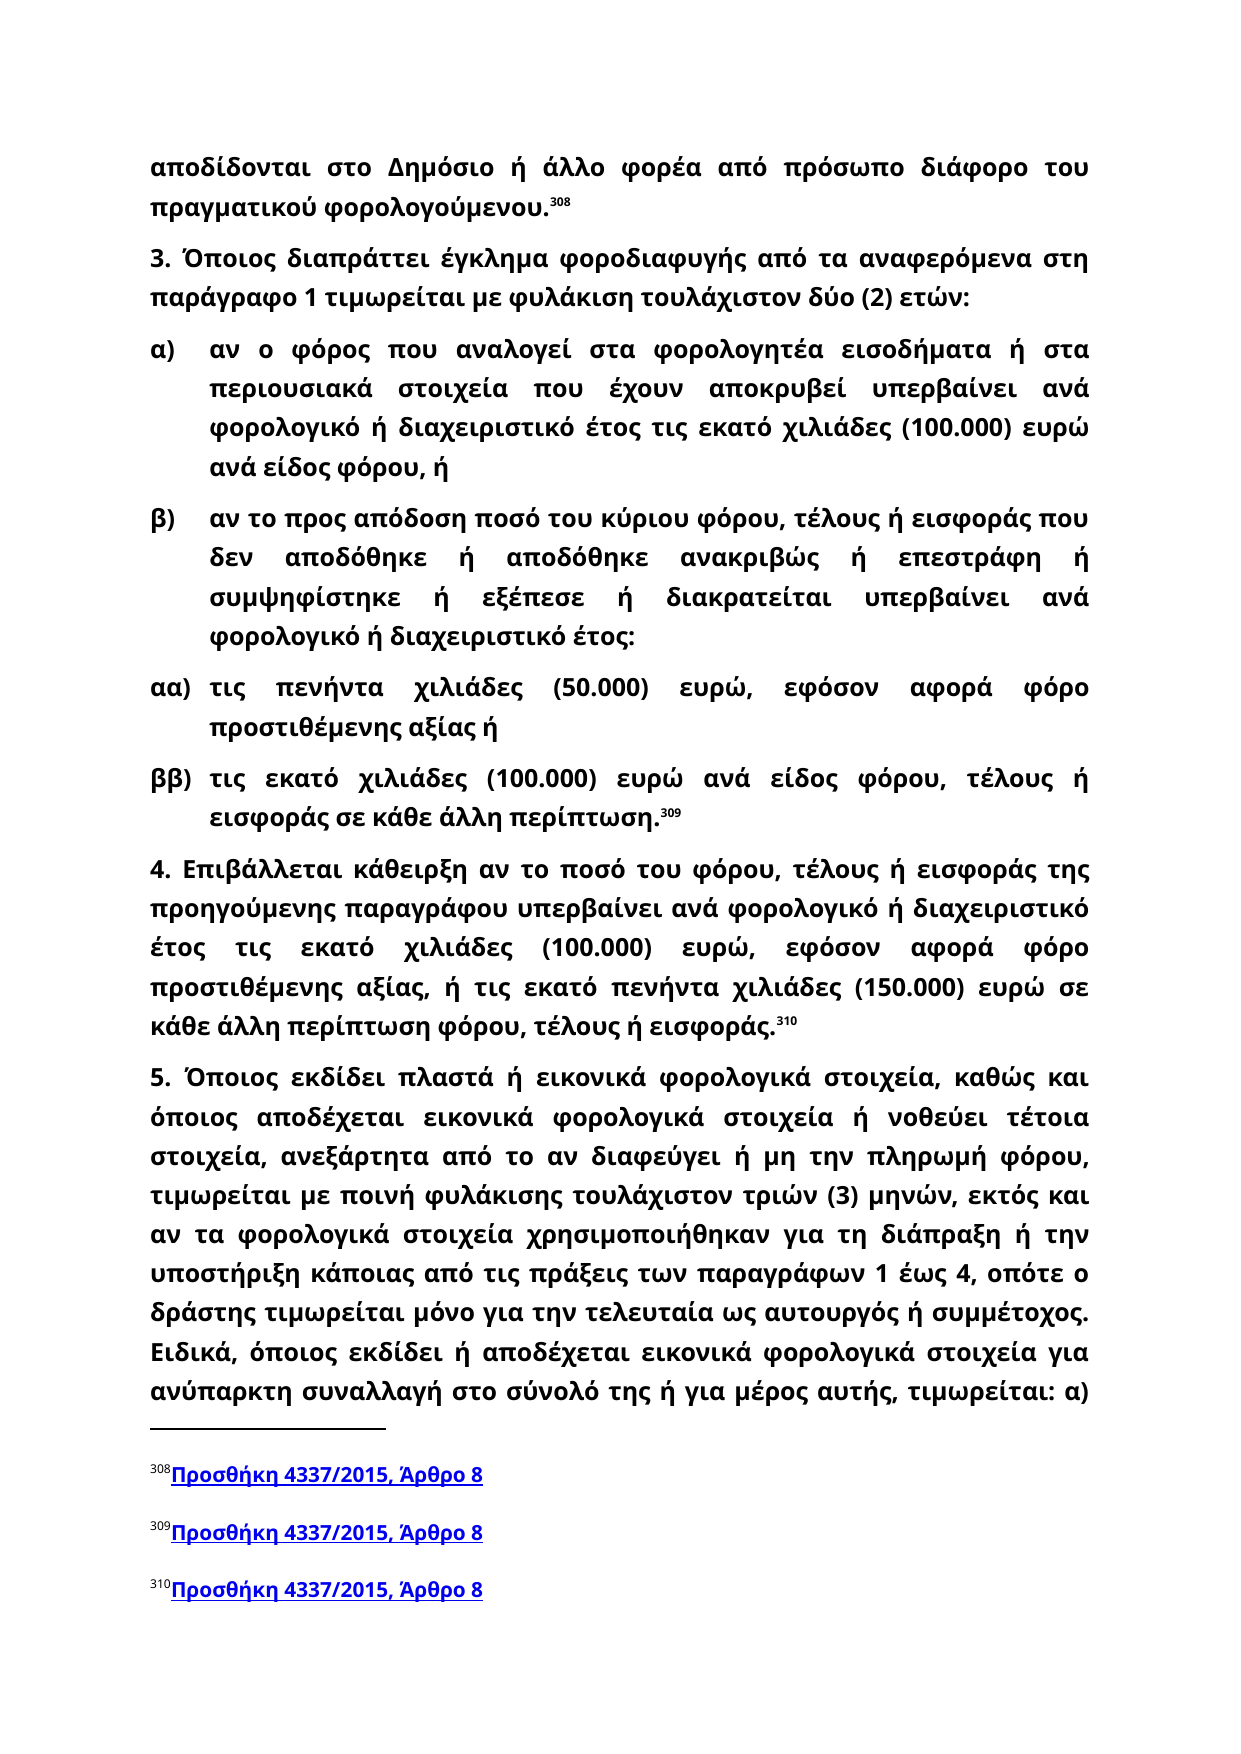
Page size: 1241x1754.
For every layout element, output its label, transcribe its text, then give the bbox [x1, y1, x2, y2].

text 3. Όποιος διαπράττει έγκλημα φοροδιαφυγής από τα αναφερόμενα στη παράγραφο 1 τιμωρείται με φυλάκιση τουλάχιστον δύο (2) ετών: [150, 241, 1090, 314]
list β) αν το προς απόδοση ποσό του κύριου φόρου, τέλους ή εισφοράς που δεν αποδόθηκε ή αποδόθηκε ανακριβώς ή επεστράφη ή συμψηφίστηκε ή εξέπεσε ή διακρατείται υπερβαίνει ανά φορολογικό ή διαχειριστικό έτος: [150, 501, 1090, 652]
text Προσθήκη 4337/2015, Άρθρο 8 [150, 1576, 1090, 1604]
list α) αν ο φόρος που αναλογεί στα φορολογητέα εισοδήματα ή στα περιουσιακά στοιχεία που έχουν αποκρυβεί υπερβαίνει ανά φορολογικό ή διαχειριστικό έτος τις εκατό χιλιάδες (100.000) ευρώ ανά είδος φόρου, ή [150, 332, 1090, 483]
list αα) τις πενήντα χιλιάδες (50.000) ευρώ, εφόσον αφορά φόρο προστιθέμενης αξίας ή [150, 670, 1090, 743]
text 5. Όποιος εκδίδει πλαστά ή εικονικά φορολογικά στοιχεία, καθώς και όποιος αποδέχεται εικονικά φορολογικά στοιχεία ή νοθεύει τέτοια στοιχεία, ανεξάρτητα από το αν διαφεύγει ή μη την πληρωμή φόρου, τιμωρείται με ποινή φυλάκισης τουλάχιστον τριών (3) μηνών, εκτός και αν τα φορολογικά στοιχεία χρησιμοποιήθηκαν για τη διάπραξη ή την υποστήριξη κάποιας από τις πράξεις των παραγράφων 1 έως 4, οπότε ο δράστης τιμωρείται μόνο για την τελευταία ως αυτουργός ή συμμέτοχος. Ειδικά, όποιος εκδίδει ή αποδέχεται εικονικά φορολογικά στοιχεία για ανύπαρκτη συναλλαγή στο σύνολό της ή για μέρος αυτής, τιμωρείται: α) [150, 1060, 1090, 1407]
text 4. Επιβάλλεται κάθειρξη αν το ποσό του φόρου, τέλους ή εισφοράς της προηγούμενης παραγράφου υπερβαίνει ανά φορολογικό ή διαχειριστικό έτος τις εκατό χιλιάδες (100.000) ευρώ, εφόσον αφορά φόρο προστιθέμενης αξίας, ή τις εκατό πενήντα χιλιάδες (150.000) ευρώ σε κάθε άλλη περίπτωση φόρου, τέλους ή εισφοράς. [150, 852, 1090, 1042]
text αποδίδονται στο Δημόσιο ή άλλο φορέα από πρόσωπο διάφορο του πραγματικού φορολογούμενου. [150, 150, 1090, 223]
list ββ) τις εκατό χιλιάδες (100.000) ευρώ ανά είδος φόρου, τέλους ή εισφοράς σε κάθε άλλη περίπτωση. [150, 761, 1090, 834]
text Προσθήκη 4337/2015, Άρθρο 8 [150, 1518, 1090, 1546]
text Προσθήκη 4337/2015, Άρθρο 8 [150, 1460, 1090, 1489]
